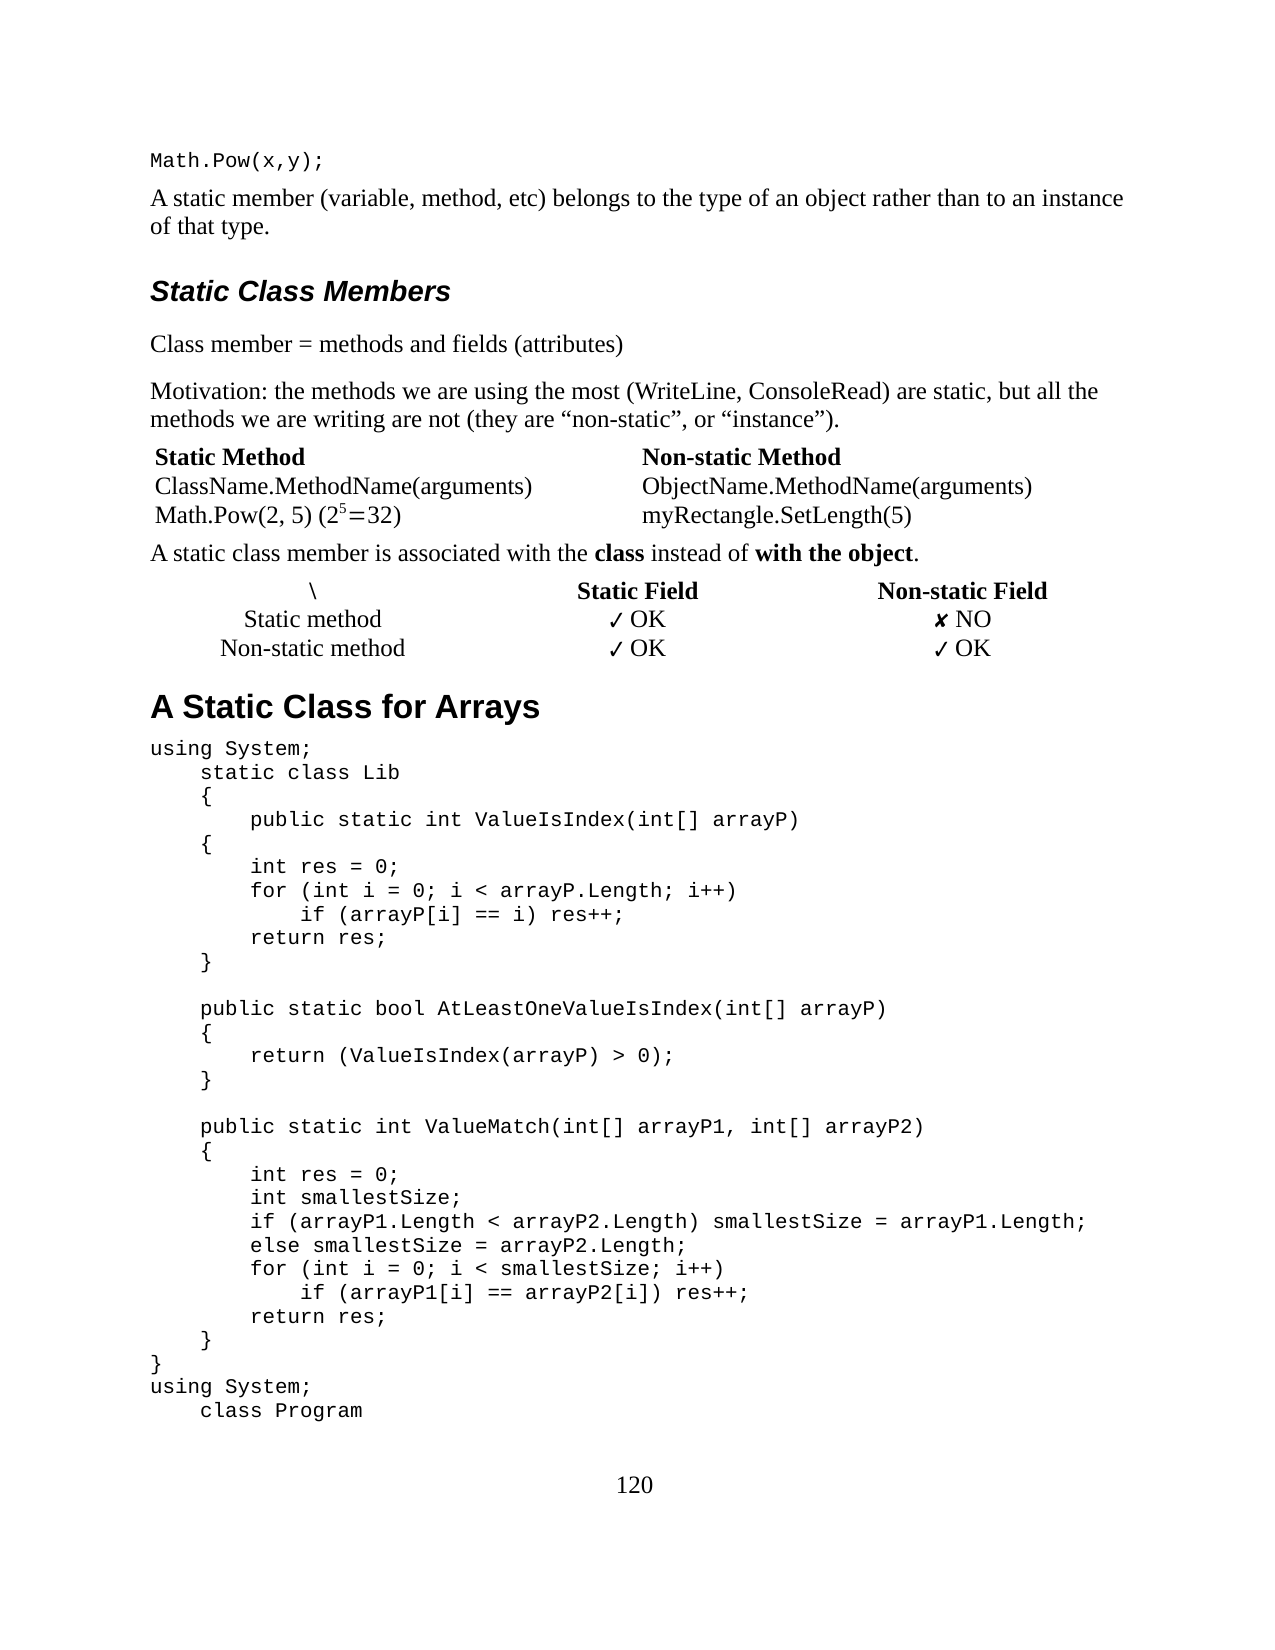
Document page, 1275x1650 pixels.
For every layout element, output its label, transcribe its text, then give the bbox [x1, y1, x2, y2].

subtitle Static Class Members [150, 274, 1125, 308]
table_cell Static method [150, 605, 475, 633]
table_header Non-static Field [800, 576, 1125, 604]
text } [150, 1353, 1125, 1377]
text { [150, 833, 1125, 856]
text else smallestSize = arrayP2.Length; [150, 1235, 1125, 1258]
text if (arrayP[i] == i) res++; [150, 904, 1125, 927]
text } [150, 1329, 1125, 1353]
table_header Static Field [475, 576, 800, 604]
table_cell myRectangle.SetLength(5) [638, 500, 1125, 529]
table_cell ClassName.MethodName(arguments) [150, 471, 637, 500]
text } [150, 951, 1125, 974]
table_cell ✘ NO [800, 605, 1125, 633]
text if (arrayP1[i] == arrayP2[i]) res++; [150, 1282, 1125, 1306]
text if (arrayP1.Length < arrayP2.Length) smallestSize = arrayP1.Length; [150, 1211, 1125, 1235]
table_cell ✔ OK [800, 633, 1125, 662]
text } [150, 1069, 1125, 1093]
text int smallestSize; [150, 1187, 1125, 1211]
table_cell ObjectName.MethodName(arguments) [638, 471, 1125, 500]
text A static class member is associated with the class instead of with the object. [150, 538, 1125, 567]
table_cell Non-static method [150, 633, 475, 662]
text return res; [150, 927, 1125, 951]
text class Program [150, 1400, 1125, 1424]
text static class Lib [150, 762, 1125, 785]
text { [150, 1140, 1125, 1164]
text for (int i = 0; i < smallestSize; i++) [150, 1258, 1125, 1282]
text public static int ValueMatch(int[] arrayP1, int[] arrayP2) [150, 1116, 1125, 1140]
text using System; [150, 738, 1125, 762]
table_header \ [150, 576, 475, 604]
text return (ValueIsIndex(arrayP) > 0); [150, 1046, 1125, 1069]
text int res = 0; [150, 856, 1125, 880]
text Class member = methods and fields (attributes) [150, 329, 1125, 358]
text A static member (variable, method, etc) belongs to the type of an object rather than to an instance of that type. [150, 183, 1125, 240]
table_cell ✔ OK [475, 633, 800, 662]
text { [150, 785, 1125, 809]
text using System; [150, 1377, 1125, 1400]
text public static int ValueIsIndex(int[] arrayP) [150, 809, 1125, 833]
table_cell ✔ OK [475, 605, 800, 633]
subtitle A Static Class for Arrays [150, 687, 1125, 726]
text return res; [150, 1306, 1125, 1329]
text for (int i = 0; i < arrayP.Length; i++) [150, 880, 1125, 904]
text int res = 0; [150, 1164, 1125, 1187]
text { [150, 1022, 1125, 1046]
text public static bool AtLeastOneValueIsIndex(int[] arrayP) [150, 998, 1125, 1022]
table_header Non-static Method [638, 442, 1125, 471]
text Motivation: the methods we are using the most (WriteLine, ConsoleRead) are static, but all the methods we are writing are not (they are “non-static”, or “instance”). [150, 376, 1125, 433]
table_header Static Method [150, 442, 637, 471]
table_cell Math.Pow(2, 5) () [150, 500, 637, 529]
text Math.Pow(x,y); [150, 150, 1125, 174]
